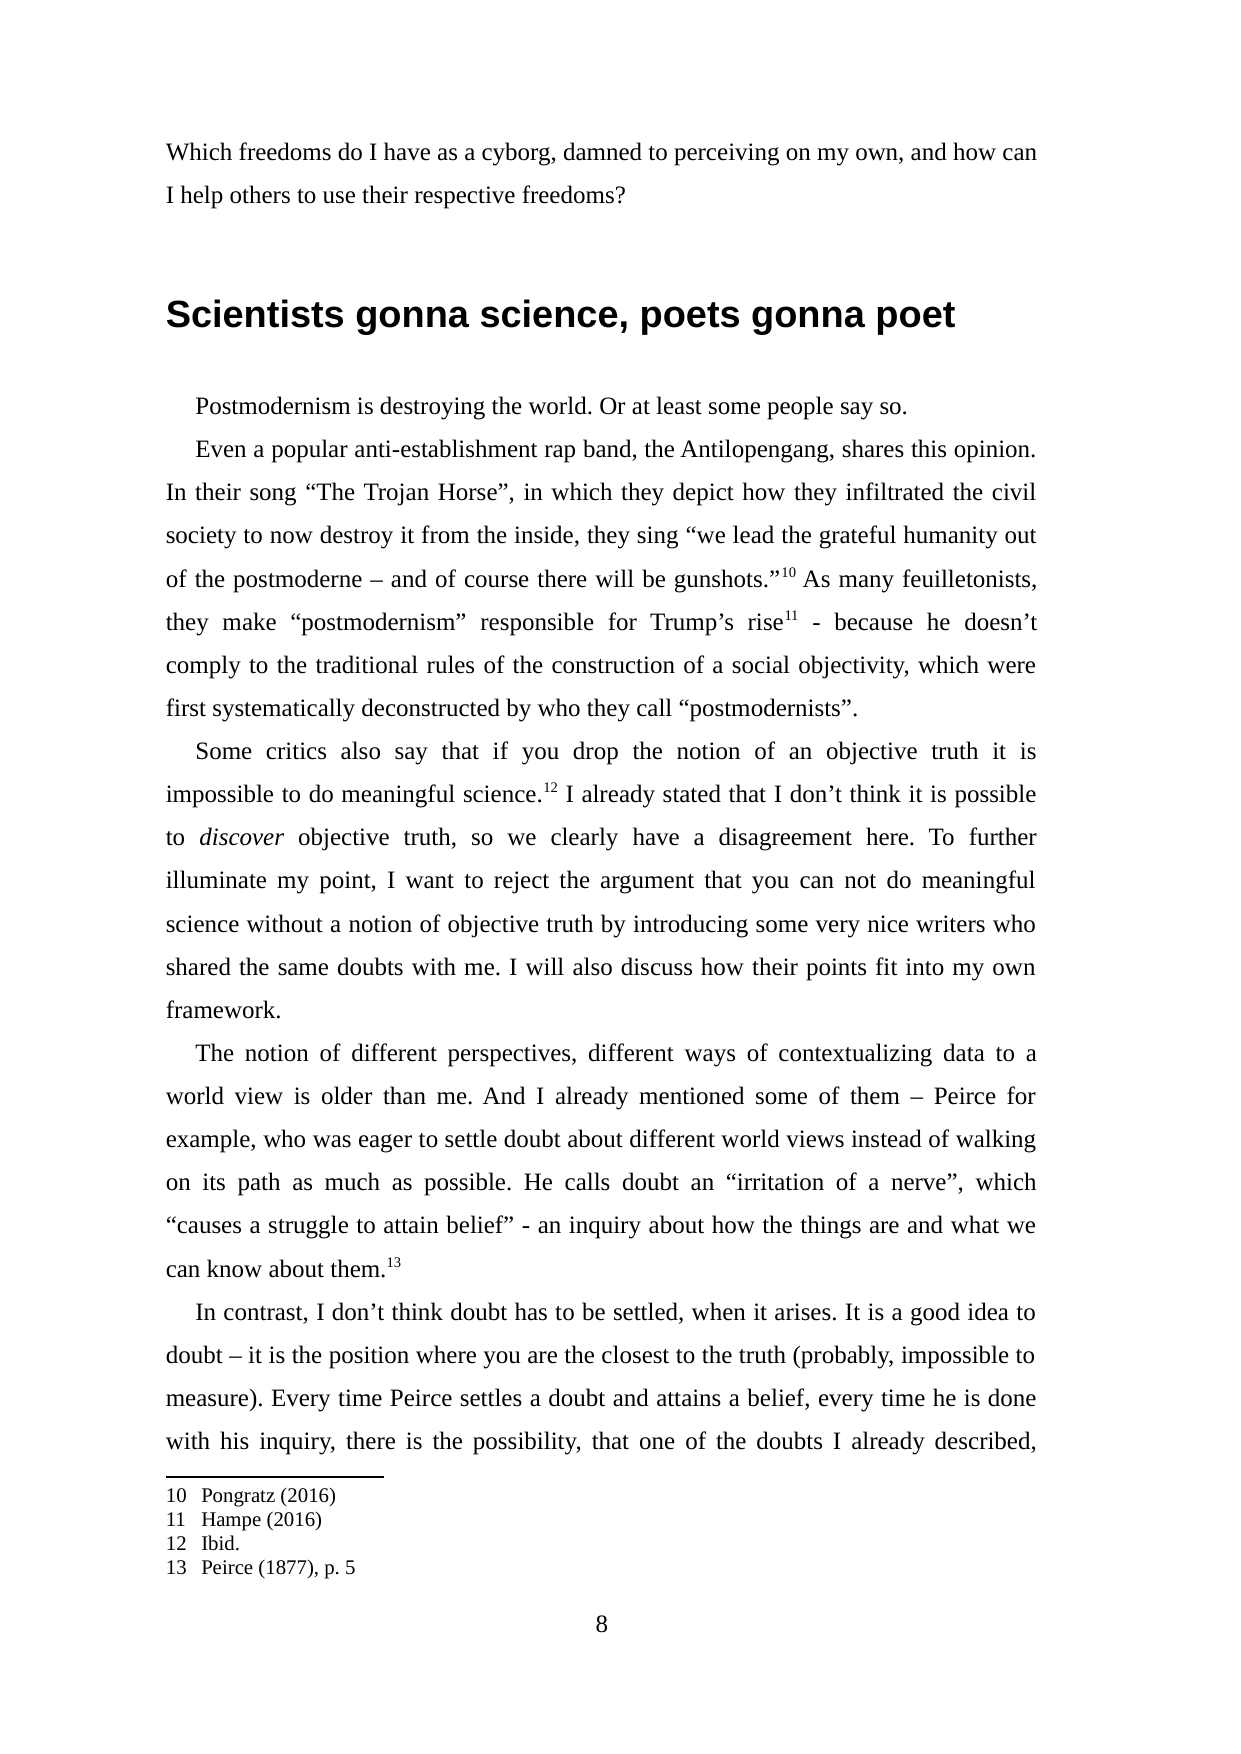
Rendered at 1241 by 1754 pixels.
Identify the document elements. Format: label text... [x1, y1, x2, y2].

text Pongratz (2016) [166, 1483, 1037, 1507]
subtitle Scientists gonna science, poets gonna poet [166, 292, 1037, 336]
text Peirce (1877), p. 5 [166, 1555, 1037, 1579]
text Which freedoms do I have as a cyborg, damned to perceiving on my own, and how can I help others to use their respective freedoms? [166, 137, 1037, 209]
text Even a popular anti-establishment rap band, the Antilopengang, shares this opinion. In their song “The Trojan Horse”, in which they depict how they infiltrated the civil society to now destroy it from the inside, they sing “we lead the grateful humanity out of the postmoderne – and of course there will be gunshots.” As many feuilletonists, they make “postmodernism” responsible for Trump’s rise - because he doesn’t comply to the traditional rules of the construction of a social objectivity, which were first systematically deconstructed by who they call “postmodernists”. [166, 434, 1037, 722]
text Hampe (2016) [166, 1507, 1037, 1531]
text The notion of different perspectives, different ways of contextualizing data to a world view is older than me. And I already mentioned some of them – Peirce for example, who was eager to settle doubt about different world views instead of walking on its path as much as possible. He calls doubt an “irritation of a nerve”, which “causes a struggle to attain belief” - an inquiry about how the things are and what we can know about them. [166, 1038, 1037, 1282]
text Postmodernism is destroying the world. Or at least some people say so. [166, 391, 1037, 420]
text In contrast, I don’t think doubt has to be settled, when it arises. It is a good idea to doubt – it is the position where you are the closest to the truth (probably, impossible to measure). Every time Peirce settles a doubt and attains a belief, every time he is done with his inquiry, there is the possibility, that one of the doubts I already described, [166, 1297, 1037, 1455]
text Some critics also say that if you drop the notion of an objective truth it is impossible to do meaningful science. I already stated that I don’t think it is possible to discover objective truth, so we clearly have a disagreement here. To further illuminate my point, I want to reject the argument that you can not do meaningful science without a notion of objective truth by introducing some very nice writers who shared the same doubts with me. I will also discuss how their points fit into my own framework. [166, 736, 1037, 1024]
text Ibid. [166, 1531, 1037, 1555]
